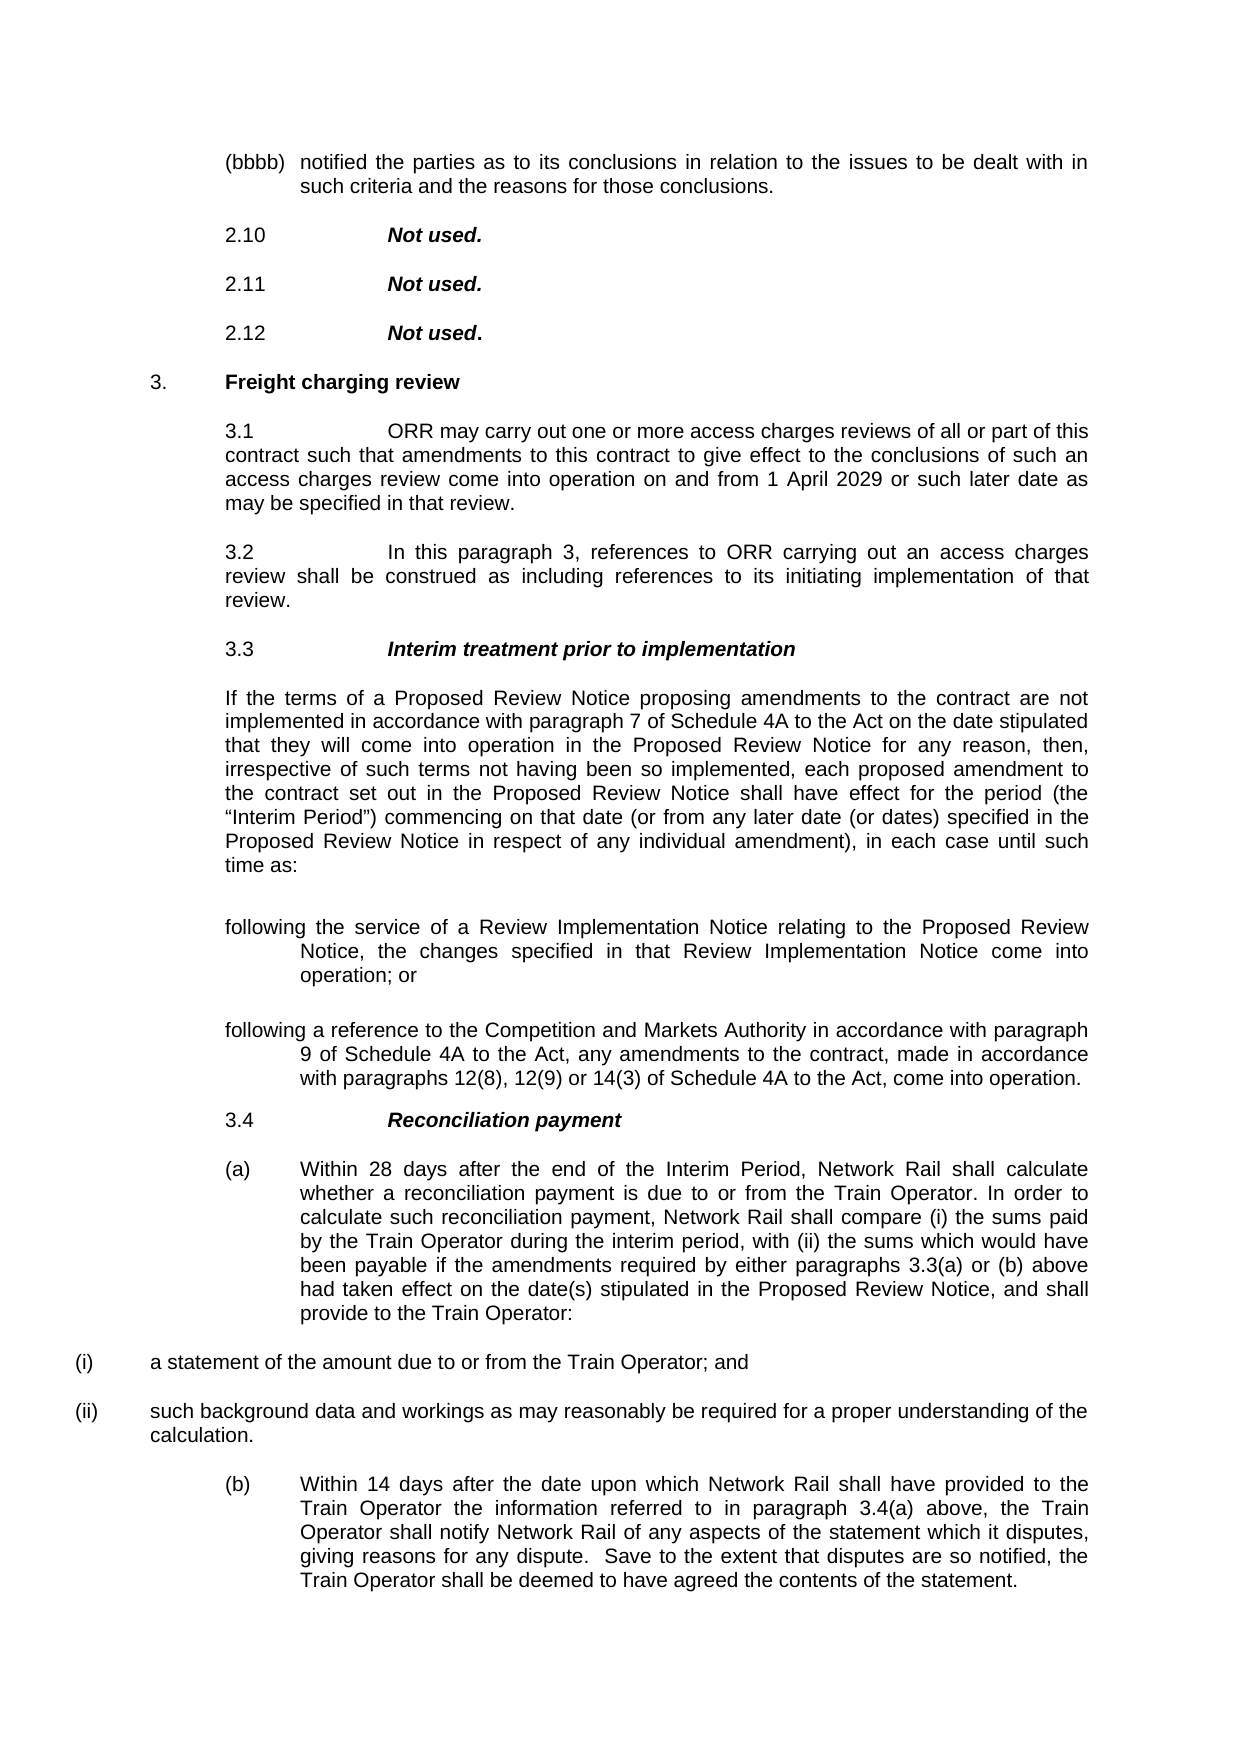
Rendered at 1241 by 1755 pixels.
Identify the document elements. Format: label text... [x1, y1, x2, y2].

text If the terms of a Proposed Review Notice proposing amendments to the contract are not implemented in accordance with paragraph 7 of Schedule 4A to the Act on the date stipulated that they will come into operation in the Proposed Review Notice for any reason, then, irrespective of such terms not having been so implemented, each proposed amendment to the contract set out in the Proposed Review Notice shall have effect for the period (the “Interim Period”) commencing on that date (or from any later date (or dates) specified in the Proposed Review Notice in respect of any individual amendment), in each case until such time as: [225, 685, 1090, 877]
list Within 14 days after the date upon which Network Rail shall have provided to the Train Operator the information referred to in paragraph 3.4(a) above, the Train Operator shall notify Network Rail of any aspects of the statement which it disputes, giving reasons for any dispute. Save to the extent that disputes are so notified, the Train Operator shall be deemed to have agreed the contents of the statement. [225, 1472, 1090, 1592]
list such background data and workings as may reasonably be required for a proper understanding of the calculation. [75, 1399, 1090, 1447]
subtitle notified the parties as to its conclusions in relation to the issues to be dealt with in such criteria and the reasons for those conclusions. [225, 150, 1090, 198]
subtitle following the service of a Review Implementation Notice relating to the Proposed Review Notice, the changes specified in that Review Implementation Notice come into operation; or [225, 914, 1090, 986]
list Not used. [225, 321, 1090, 345]
subtitle following a reference to the Competition and Markets Authority in accordance with paragraph 9 of Schedule 4A to the Act, any amendments to the contract, made in accordance with paragraphs 12(8), 12(9) or 14(3) of Schedule 4A to the Act, come into operation. [225, 1018, 1090, 1089]
list a statement of the amount due to or from the Train Operator; and [75, 1350, 1090, 1374]
list Not used. [225, 223, 1090, 247]
list Interim treatment prior to implementation [225, 636, 1090, 660]
list Reconciliation payment [225, 1108, 1090, 1132]
list Not used. [225, 272, 1090, 296]
list ORR may carry out one or more access charges reviews of all or part of this contract such that amendments to this contract to give effect to the conclusions of such an access charges review come into operation on and from 1 April 2029 or such later date as may be specified in that review. [225, 419, 1090, 514]
list Freight charging review [150, 370, 1090, 394]
list In this paragraph 3, references to ORR carrying out an access charges review shall be construed as including references to its initiating implementation of that review. [225, 539, 1090, 611]
list Within 28 days after the end of the Interim Period, Network Rail shall calculate whether a reconciliation payment is due to or from the Train Operator. In order to calculate such reconciliation payment, Network Rail shall compare (i) the sums paid by the Train Operator during the interim period, with (ii) the sums which would have been payable if the amendments required by either paragraphs 3.3(a) or (b) above had taken effect on the date(s) stipulated in the Proposed Review Notice, and shall provide to the Train Operator: [225, 1157, 1090, 1325]
